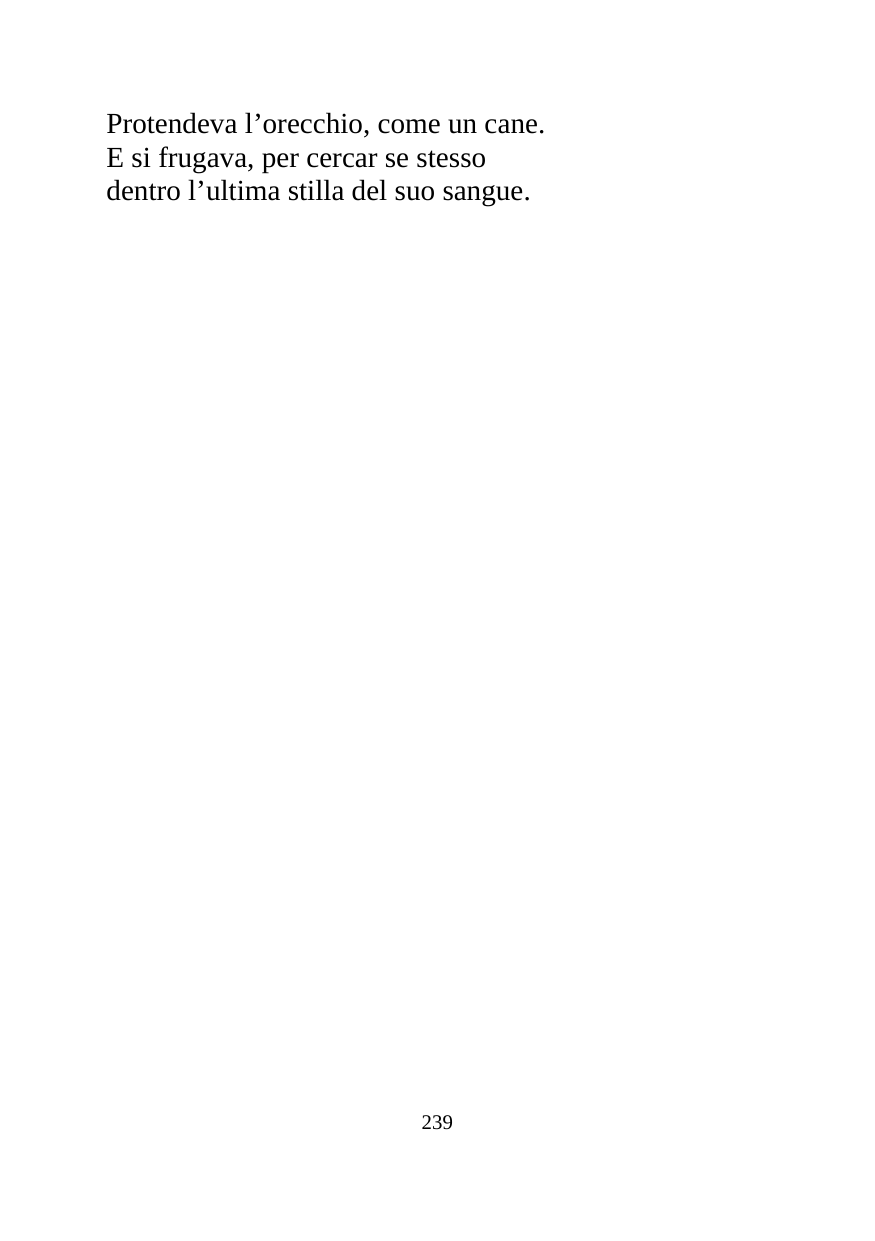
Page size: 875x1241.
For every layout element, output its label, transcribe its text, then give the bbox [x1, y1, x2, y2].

text Protendeva l’orecchio, come un cane. E si frugava, per cercar se stesso dentro l’ultima stilla del suo sangue. [106, 106, 768, 207]
